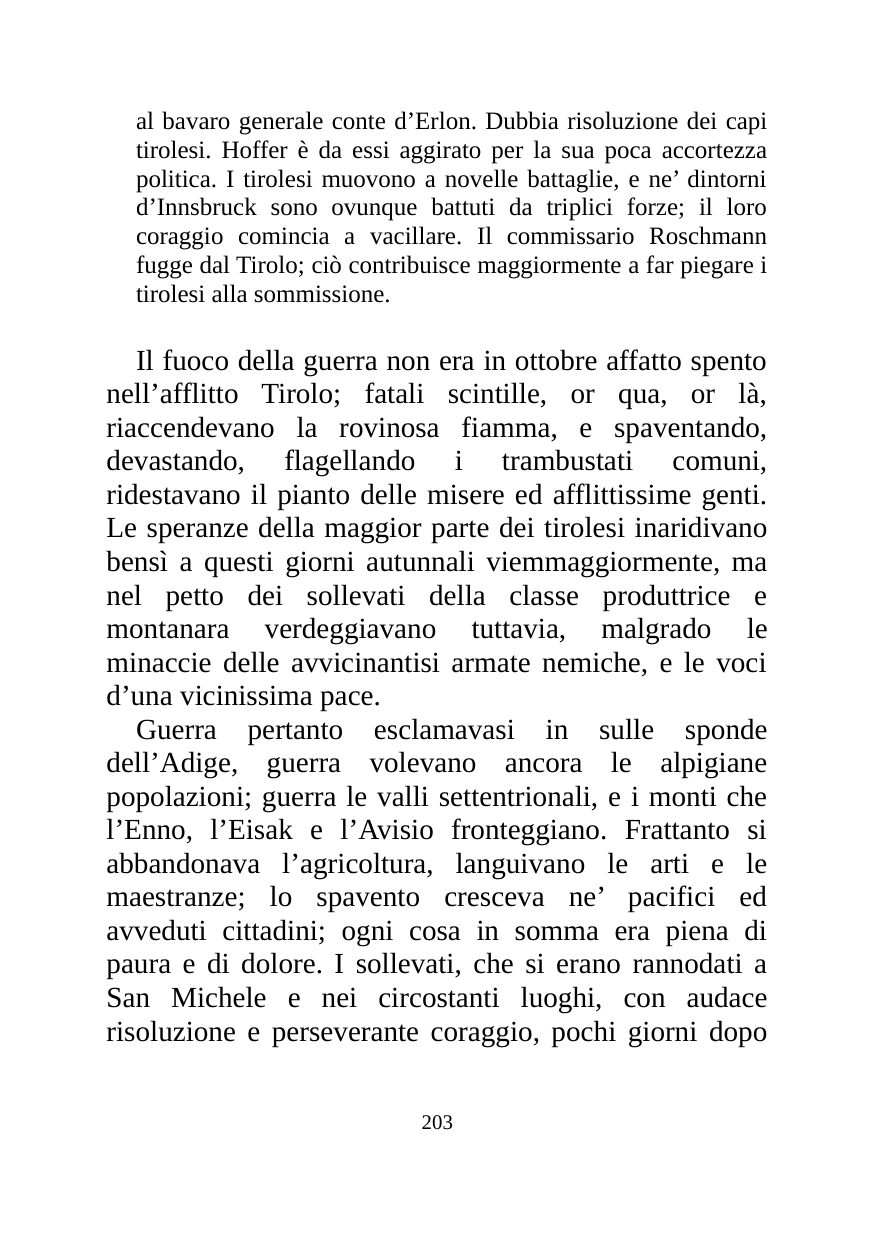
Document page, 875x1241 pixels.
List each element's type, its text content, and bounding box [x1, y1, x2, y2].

text Guerra pertanto esclamavasi in sulle sponde dell’Adige, guerra volevano ancora le alpigiane popolazioni; guerra le valli settentrionali, e i monti che l’Enno, l’Eisak e l’Avisio fronteggiano. Frattanto si abbandonava l’agricoltura, languivano le arti e le maestranze; lo spavento cresceva ne’ pacifici ed avveduti cittadini; ogni cosa in somma era piena di paura e di dolore. I sollevati, che si erano rannodati a San Michele e nei circostanti luoghi, con audace risoluzione e perseverante coraggio, pochi giorni dopo [106, 712, 768, 1047]
text Il fuoco della guerra non era in ottobre affatto spento nell’afflitto Tirolo; fatali scintille, or qua, or là, riaccendevano la rovinosa fiamma, e spaventando, devastando, flagellando i trambustati comuni, ridestavano il pianto delle misere ed afflittissime genti. Le speranze della maggior parte dei tirolesi inaridivano bensì a questi giorni autunnali viemmaggiormente, ma nel petto dei sollevati della classe produttrice e montanara verdeggiavano tuttavia, malgrado le minaccie delle avvicinantisi armate nemiche, e le voci d’una vicinissima pace. [106, 343, 768, 712]
text al bavaro generale conte d’Erlon. Dubbia risoluzione dei capi tirolesi. Hoffer è da essi aggirato per la sua poca accortezza politica. I tirolesi muovono a novelle battaglie, e ne’ dintorni d’Innsbruck sono ovunque battuti da triplici forze; il loro coraggio comincia a vacillare. Il commissario Roschmann fugge dal Tirolo; ciò contribuisce maggiormente a far piegare i tirolesi alla sommissione. [106, 106, 768, 307]
